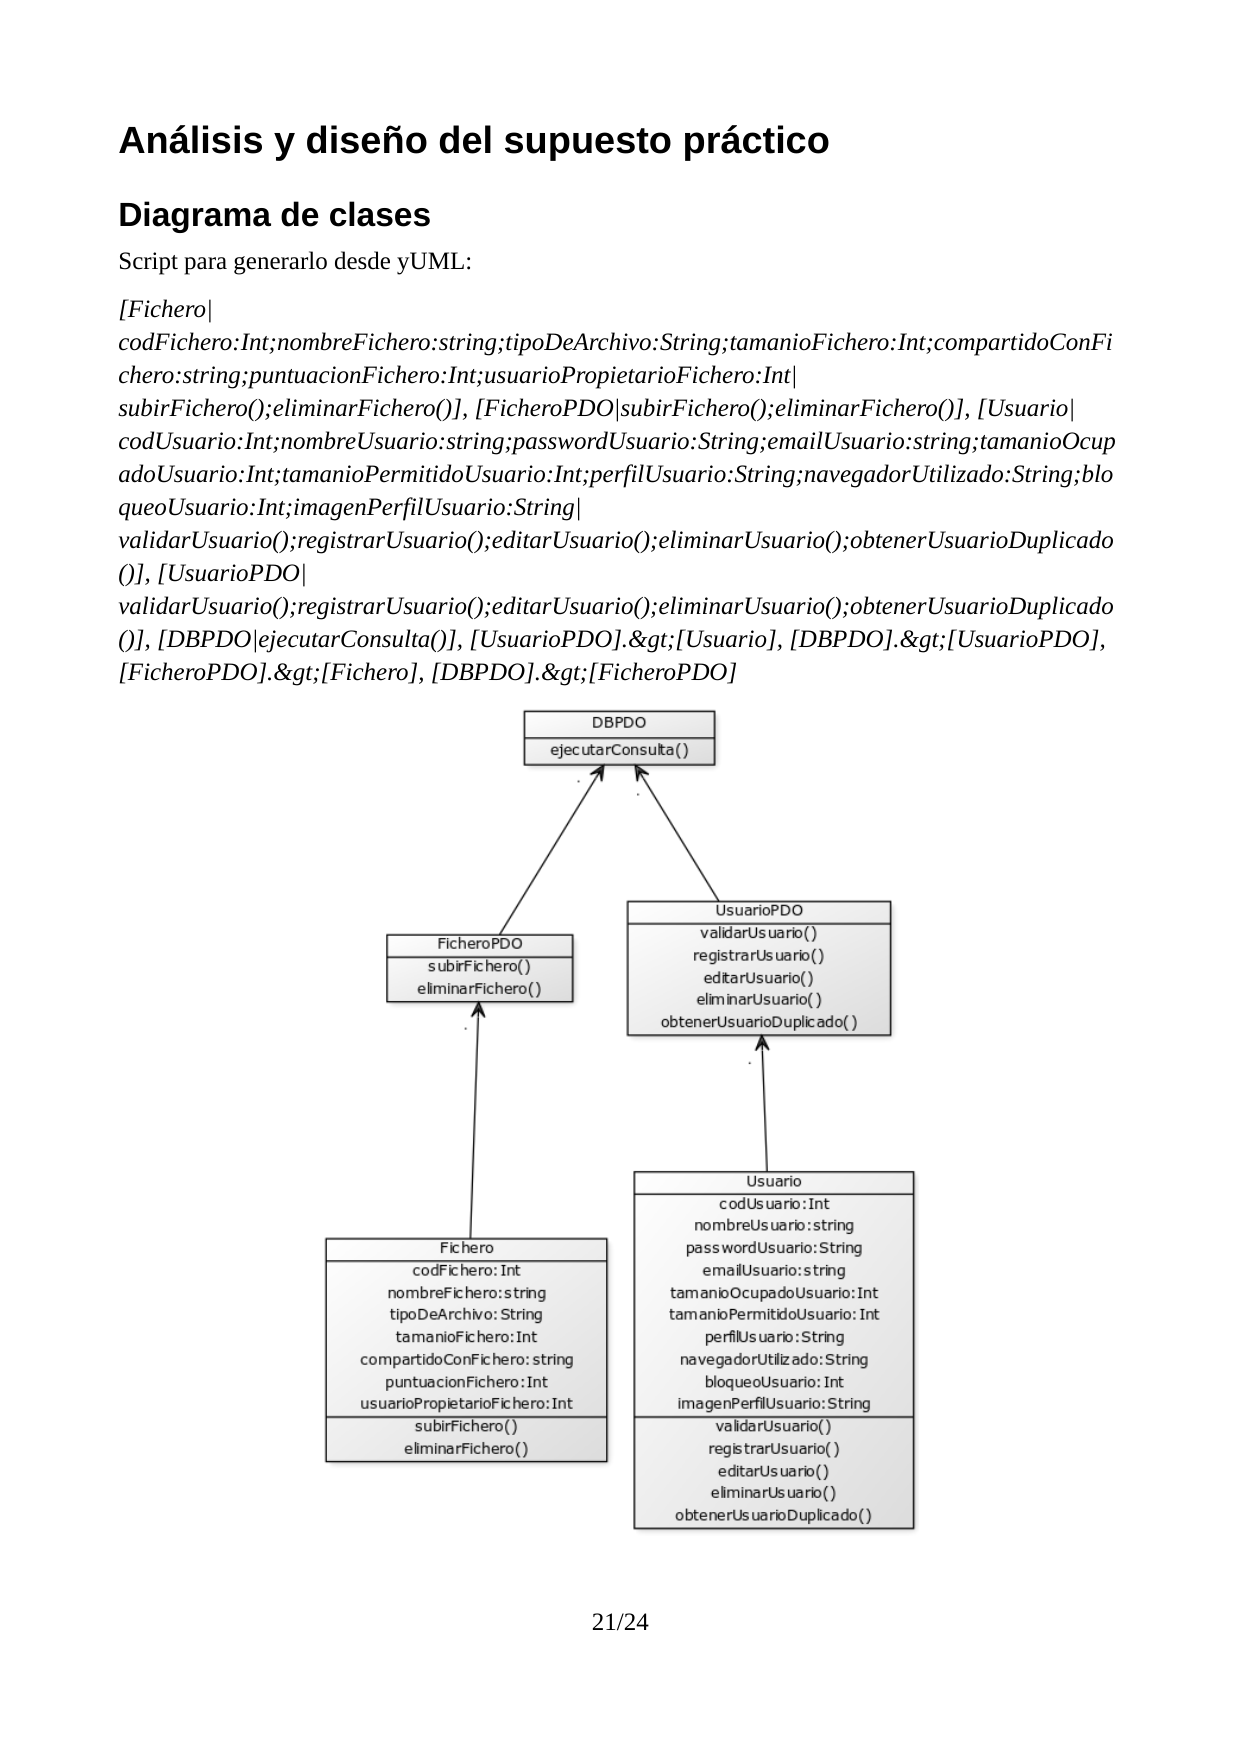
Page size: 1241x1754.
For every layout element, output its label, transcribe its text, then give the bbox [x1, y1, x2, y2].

subtitle Análisis y diseño del supuesto práctico [118, 118, 1122, 162]
subtitle Diagrama de clases [118, 195, 1122, 234]
text [Fichero|codFichero:Int;nombreFichero:string;tipoDeArchivo:String;tamanioFichero:Int;compartidoConFichero:string;puntuacionFichero:Int;usuarioPropietarioFichero:Int|subirFichero();eliminarFichero()], [FicheroPDO|subirFichero();eliminarFichero()], [Usuario|codUsuario:Int;nombreUsuario:string;passwordUsuario:String;emailUsuario:string;tamanioOcupadoUsuario:Int;tamanioPermitidoUsuario:Int;perfilUsuario:String;navegadorUtilizado:String;bloqueoUsuario:Int;imagenPerfilUsuario:String|validarUsuario();registrarUsuario();editarUsuario();eliminarUsuario();obtenerUsuarioDuplicado()], [UsuarioPDO|validarUsuario();registrarUsuario();editarUsuario();eliminarUsuario();obtenerUsuarioDuplicado()], [DBPDO|ejecutarConsulta()], [UsuarioPDO].&gt;[Usuario], [DBPDO].&gt;[UsuarioPDO],[FicheroPDO].&gt;[Fichero], [DBPDO].&gt;[FicheroPDO] [118, 294, 1122, 686]
picture [321, 704, 920, 1536]
text Script para generarlo desde yUML: [118, 246, 1122, 275]
